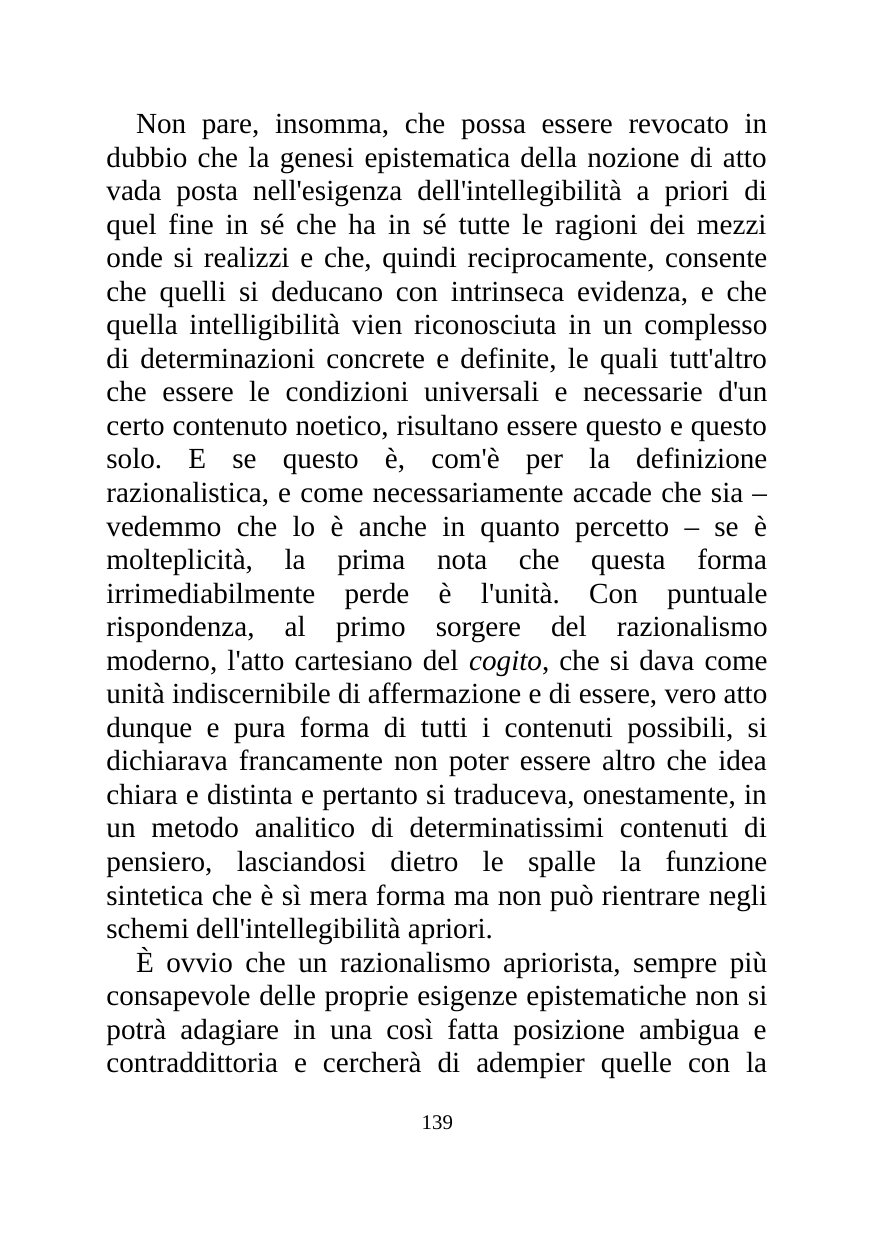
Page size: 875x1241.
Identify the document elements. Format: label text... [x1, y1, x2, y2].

text Non pare, insomma, che possa essere revocato in dubbio che la genesi epistematica della nozione di atto vada posta nell'esigenza dell'intellegibilità a priori di quel fine in sé che ha in sé tutte le ragioni dei mezzi onde si realizzi e che, quindi reciprocamente, consente che quelli si deducano con intrinseca evidenza, e che quella intelligibilità vien riconosciuta in un complesso di determinazioni concrete e definite, le quali tutt'altro che essere le condizioni universali e necessarie d'un certo contenuto noetico, risultano essere questo e questo solo. E se questo è, com'è per la definizione razionalistica, e come necessariamente accade che sia – vedemmo che lo è anche in quanto percetto – se è molteplicità, la prima nota che questa forma irrimediabilmente perde è l'unità. Con puntuale rispondenza, al primo sorgere del razionalismo moderno, l'atto cartesiano del cogito, che si dava come unità indiscernibile di affermazione e di essere, vero atto dunque e pura forma di tutti i contenuti possibili, si dichiarava francamente non poter essere altro che idea chiara e distinta e pertanto si traduceva, onestamente, in un metodo analitico di determinatissimi contenuti di pensiero, lasciandosi dietro le spalle la funzione sintetica che è sì mera forma ma non può rientrare negli schemi dell'intellegibilità apriori. [106, 106, 768, 945]
text È ovvio che un razionalismo apriorista, sempre più consapevole delle proprie esigenze epistematiche non si potrà adagiare in una così fatta posizione ambigua e contraddittoria e cercherà di adempier quelle con la [106, 945, 768, 1079]
